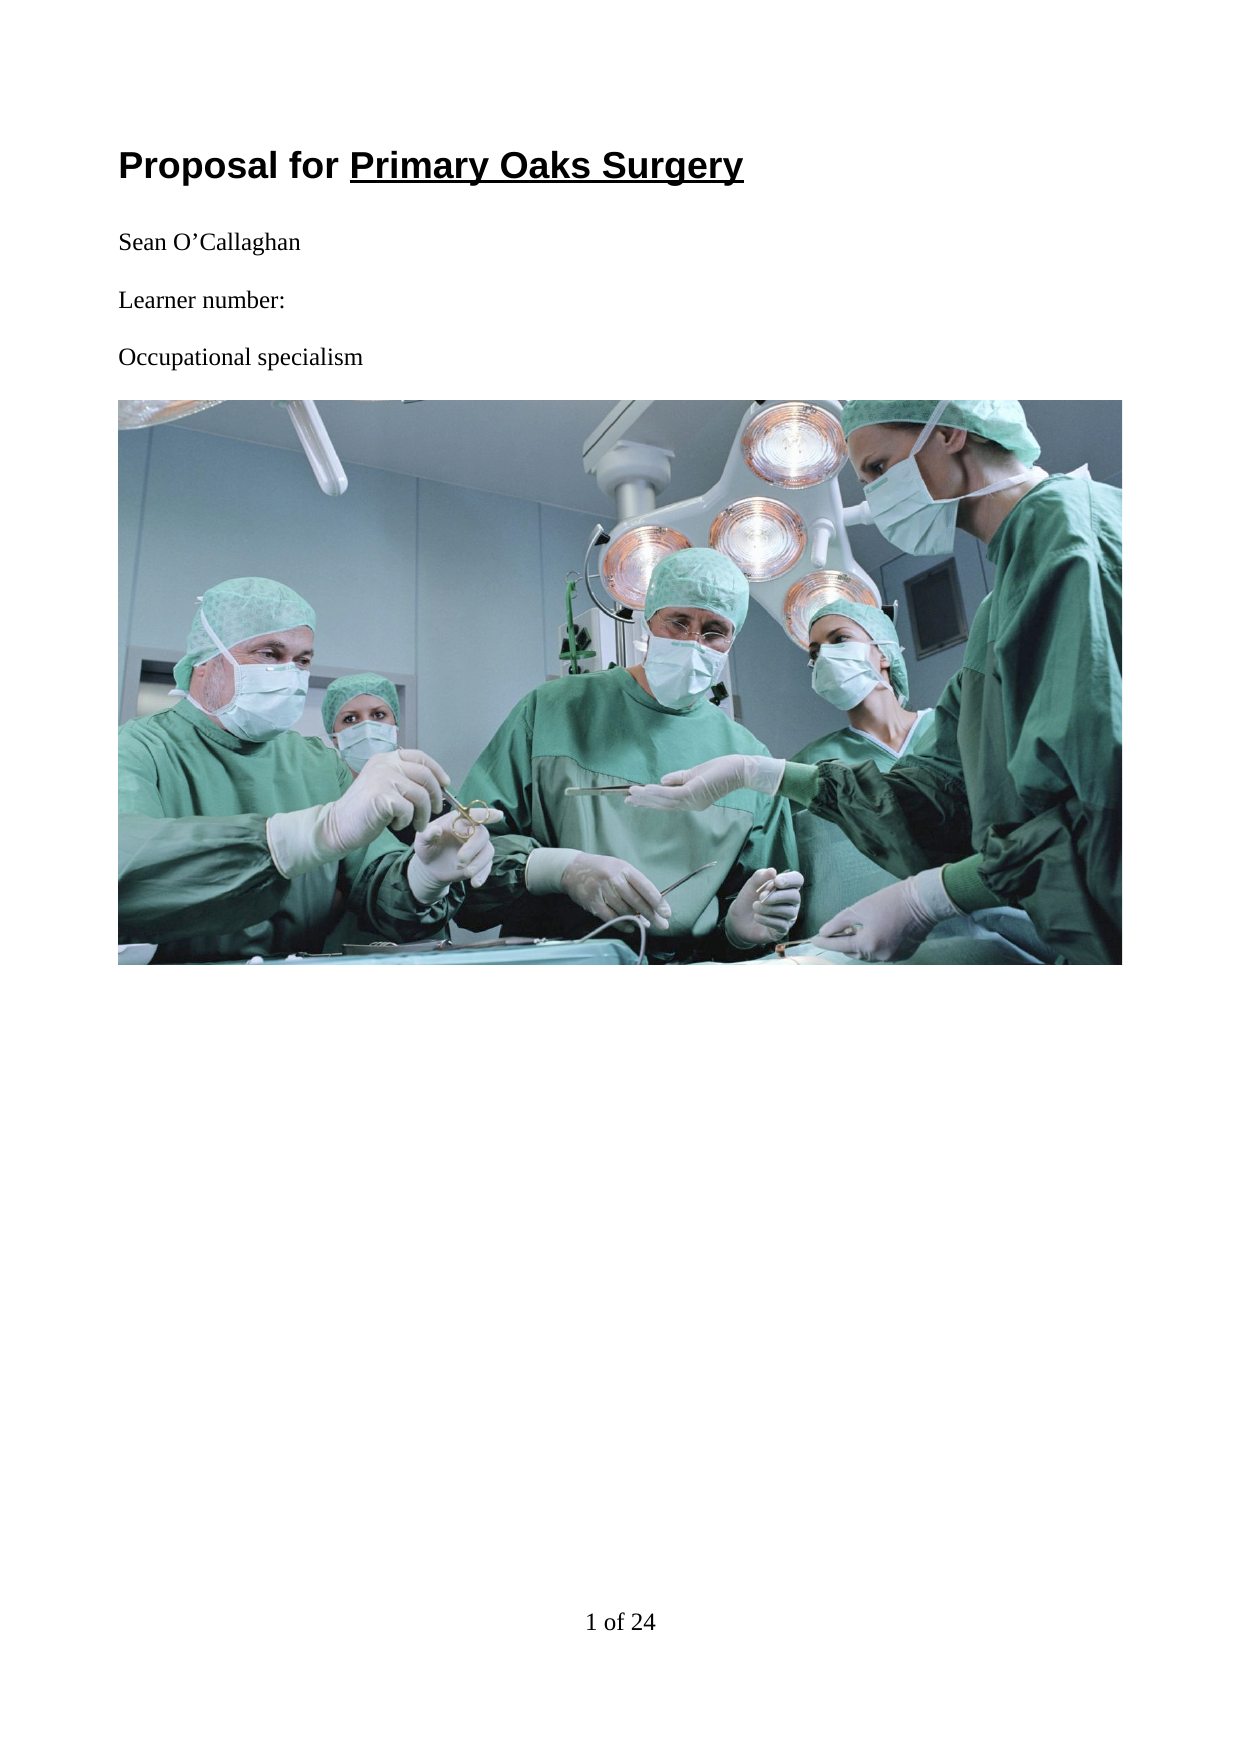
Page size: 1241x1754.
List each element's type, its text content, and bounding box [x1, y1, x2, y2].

picture [118, 400, 1123, 965]
subtitle Proposal for Primary Oaks Surgery [118, 143, 1122, 186]
text Learner number: [118, 285, 1122, 314]
text Sean O’Callaghan [118, 227, 1122, 256]
text Occupational specialism [118, 342, 1122, 371]
